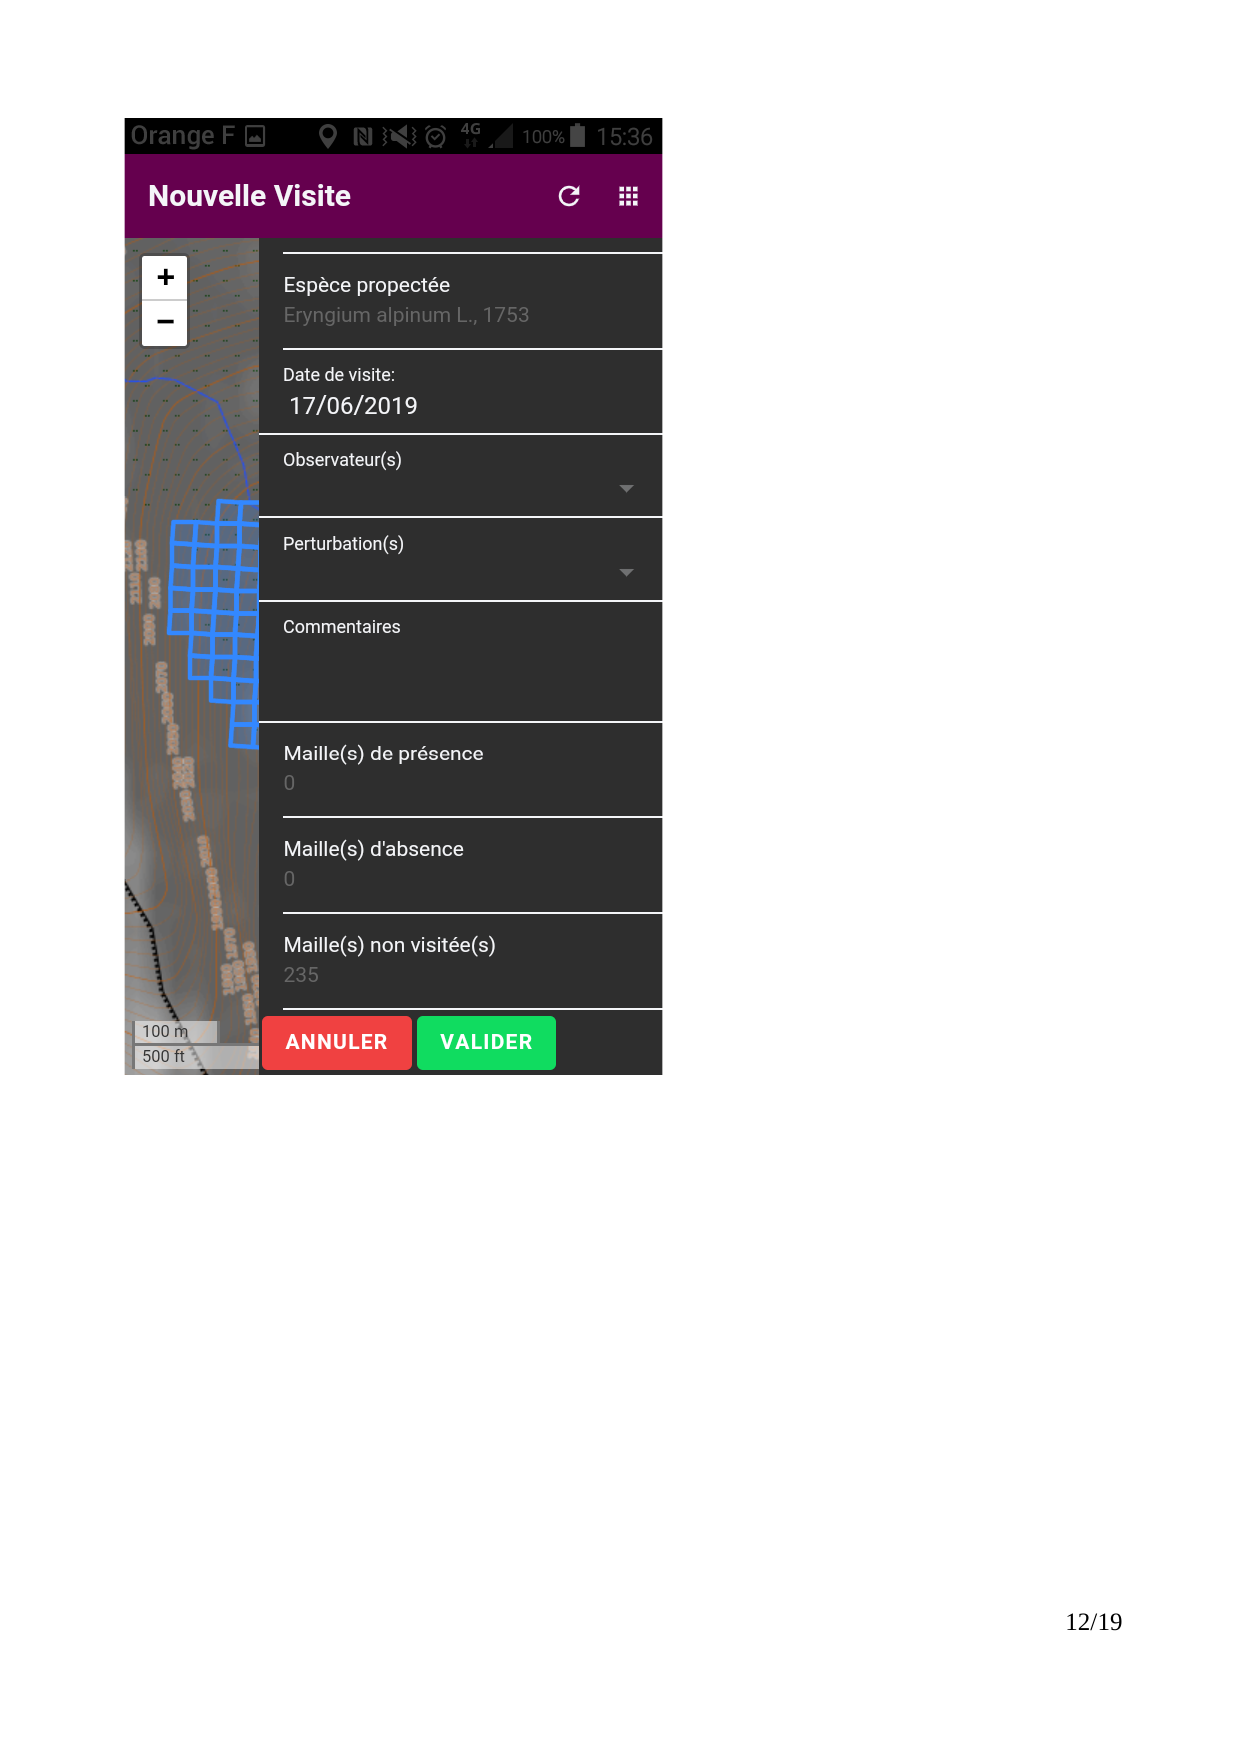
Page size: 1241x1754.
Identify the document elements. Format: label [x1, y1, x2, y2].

picture [124, 118, 663, 1075]
